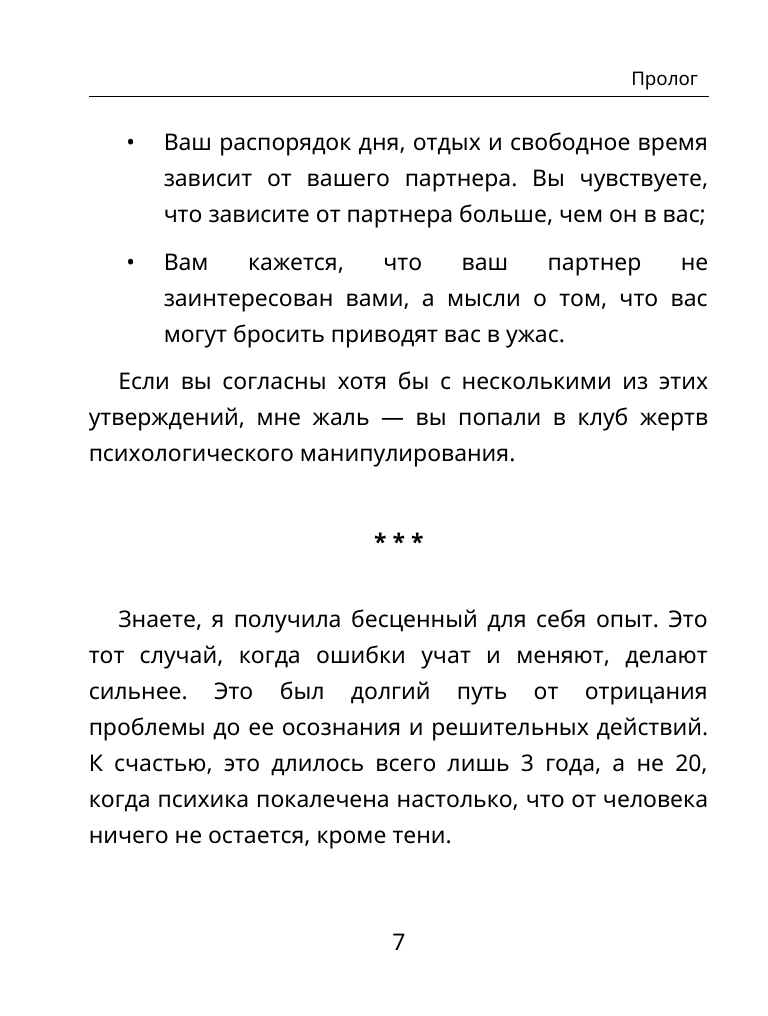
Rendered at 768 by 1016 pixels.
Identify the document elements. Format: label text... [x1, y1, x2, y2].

text Знаете, я получила бесценный для себя опыт. Это тот случай, когда ошибки учат и меняют, делают сильнее. Это был долгий путь от отрицания проблемы до ее осознания и решительных действий. К счастью, это длилось всего лишь 3 года, а не 20, когда психика покалечена настолько, что от человека ничего не остается, кроме тени. [88, 603, 709, 850]
list Вам кажется, что ваш партнер не заинтересован вами, а мысли о том, что вас могут бросить приводят вас в ужас. [126, 246, 709, 349]
text Если вы согласны хотя бы с несколькими из этих утверждений, мне жаль — вы попали в клуб жертв психологического манипулирования. [88, 365, 709, 468]
subtitle * * * [88, 526, 709, 557]
list Ваш распорядок дня, отдых и свободное время зависит от вашего партнера. Вы чувствуете, что зависите от партнера больше, чем он в вас; [126, 126, 709, 229]
